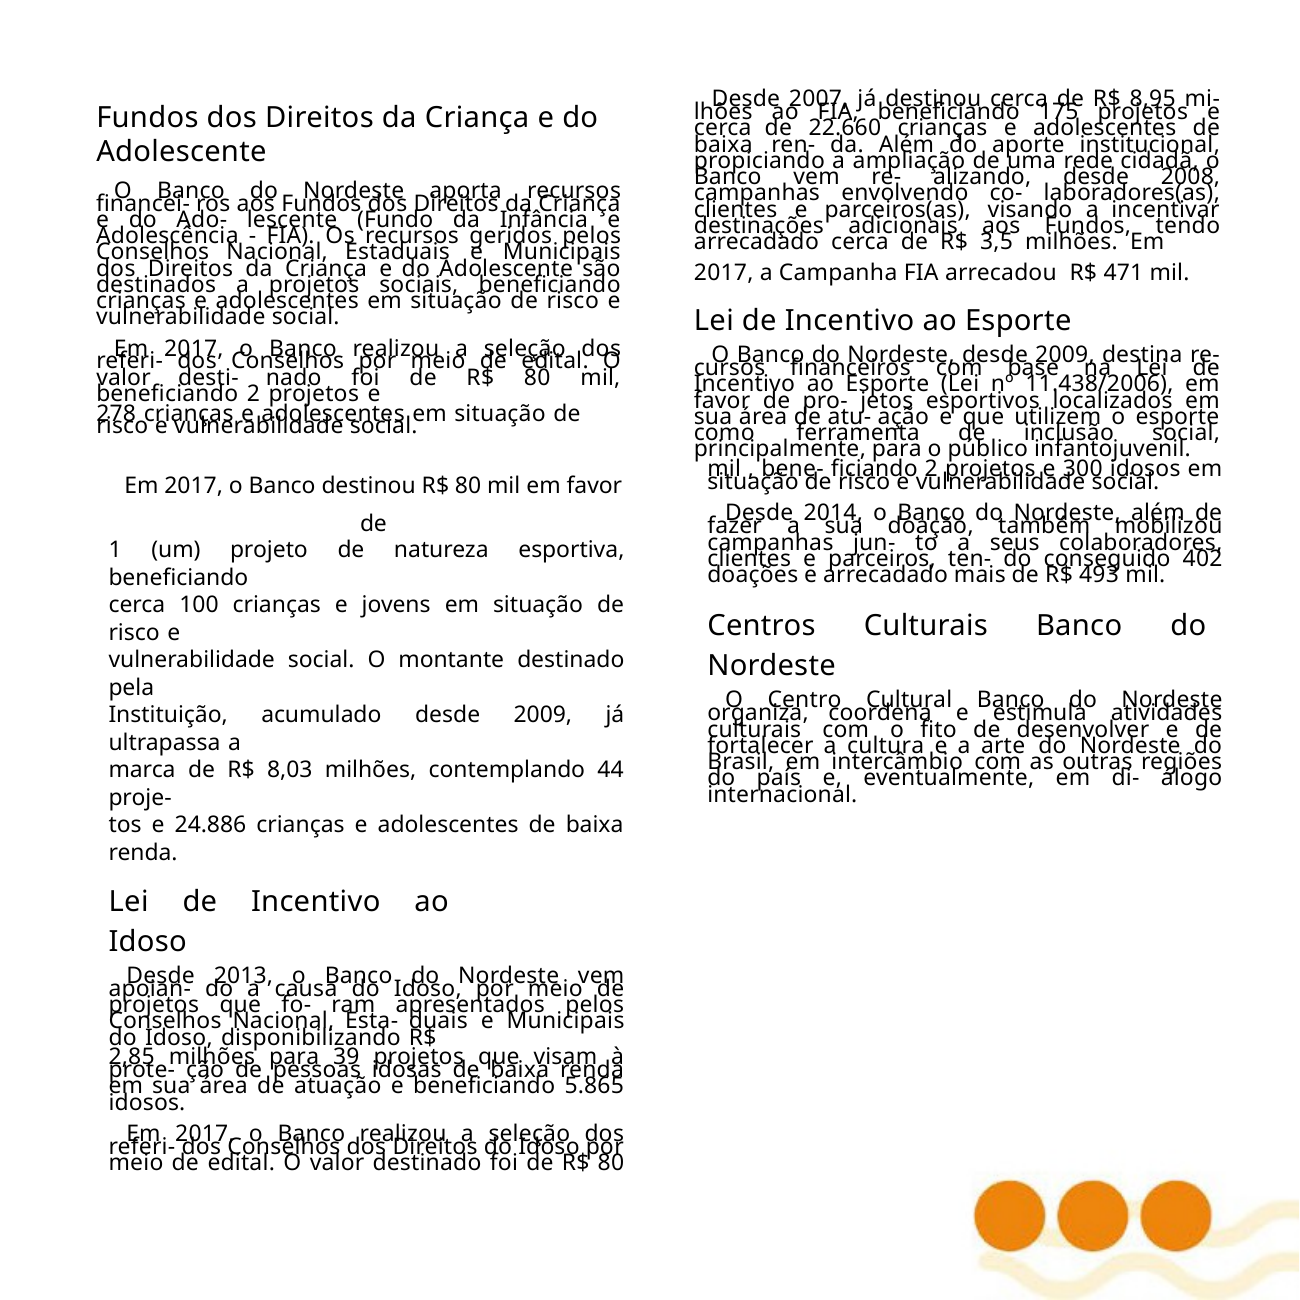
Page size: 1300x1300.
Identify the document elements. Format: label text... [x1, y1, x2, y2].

text vulnerabilidade social. O montante destinado pela [108, 648, 624, 703]
text Em 2017, o Banco realizou a seleção dos referi- dos Conselhos dos Direitos do Idoso por meio de edital. O valor destinado foi de R$ 80 [108, 1129, 624, 1177]
text Lei de Incentivo ao Esporte [693, 299, 1222, 339]
text Adolescente [96, 139, 623, 174]
text cerca 100 crianças e jovens em situação de risco e [108, 593, 624, 648]
text Lei de Incentivo ao Idoso [108, 880, 448, 960]
text O Banco do Nordeste, desde 2009, destina re- cursos financeiros com base na Lei de Incentivo ao Esporte (Lei nº 11.438/2006), em favor de pro- jetos esportivos localizados em sua área de atu- ação e que utilizem o esporte como ferramenta de inclusão social, principalmente, para o público infantojuvenil. [693, 350, 1220, 464]
text Centros Culturais Banco do Nordeste [707, 605, 1206, 684]
picture [0, 0, 1300, 1300]
text 2,85 milhões para 39 projetos que visam à prote- ção de pessoas idosas de baixa renda em sua área de atuação e beneficiando 5.865 idosos. [108, 1052, 624, 1117]
text 278 crianças e adolescentes em situação de risco e vulnerabilidade social. [96, 408, 621, 441]
text Desde 2007, já destinou cerca de R$ 8,95 mi- lhões ao FIA, beneficiando 175 projetos e cerca de 22.660 crianças e adolescentes de baixa ren- da. Além do aporte institucional, propiciando a ampliação de uma rede cidadã, o Banco vem re- alizando, desde 2008, campanhas envolvendo co- laboradores(as), clientes e parceiros(as), visando a incentivar destinações adicionais aos Fundos, tendo arrecadado cerca de R$ 3,5 milhões. Em [694, 94, 1220, 256]
text O Centro Cultural Banco do Nordeste organiza, coordena e estimula atividades culturais com o fito de desenvolver e de fortalecer a cultura e a arte do Nordeste do Brasil, em intercâmbio com as outras regiões do país e, eventualmente, em di- álogo internacional. [707, 695, 1222, 809]
text marca de R$ 8,03 milhões, contemplando 44 proje- [108, 758, 624, 813]
text Em 2017, o Banco realizou a seleção dos referi- dos Conselhos por meio de edital. O valor desti- nado foi de R$ 80 mil, beneficiando 2 projetos e [96, 343, 621, 408]
text mil , bene- ficiando 2 projetos e 300 idosos em situação de risco e vulnerabilidade social. [707, 464, 1222, 496]
text 2017, a Campanha FIA arrecadou R$ 471 mil. [694, 256, 1222, 287]
text tos e 24.886 crianças e adolescentes de baixa renda. [108, 813, 624, 868]
text O Banco do Nordeste aporta recursos financei- ros aos Fundos dos Direitos da Criança e do Ado- lescente (Fundo da Infância e Adolescência - FIA). Os recursos geridos pelos Conselhos Nacional, Estaduais e Municipais dos Direitos da Criança e do Adolescente são destinados a projetos sociais, beneficiando crianças e adolescentes em situação de risco e vulnerabilidade social. [96, 185, 621, 331]
text Instituição, acumulado desde 2009, já ultrapassa a [108, 703, 624, 758]
text 1 (um) projeto de natureza esportiva, beneficiando [108, 538, 624, 593]
text Em 2017, o Banco destinou R$ 80 mil em favor de [122, 464, 624, 538]
text Desde 2014, o Banco do Nordeste, além de fazer a sua doação, também mobilizou campanhas jun- to a seus colaboradores, clientes e parceiros, ten- do conseguido 402 doações e arrecadado mais de R$ 493 mil. [707, 508, 1222, 589]
text Desde 2013, o Banco do Nordeste vem apoian- do a causa do Idoso, por meio de projetos que fo- ram apresentados pelos Conselhos Nacional, Esta- duais e Municipais do Idoso, disponibilizando R$ [108, 971, 624, 1052]
text Fundos dos Direitos da Criança e do [96, 94, 623, 139]
